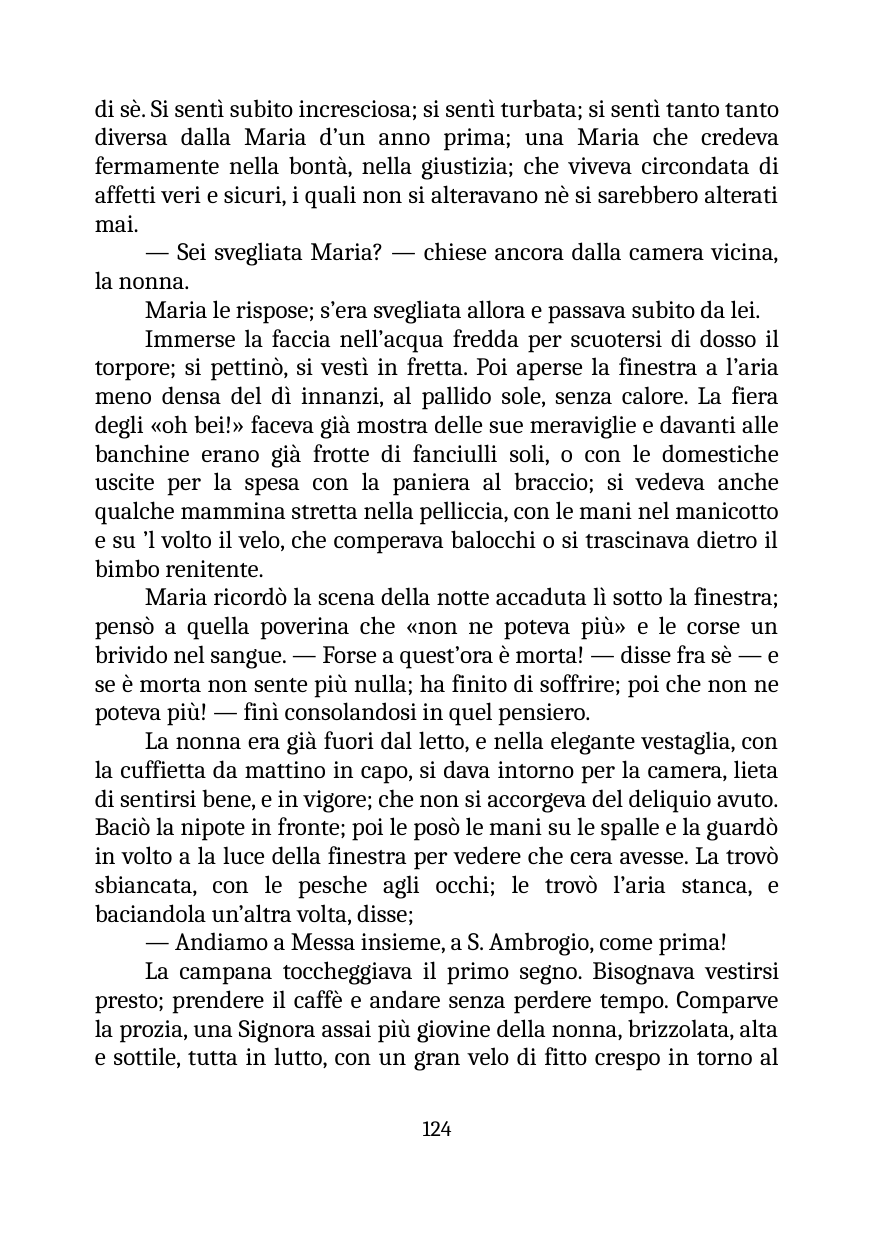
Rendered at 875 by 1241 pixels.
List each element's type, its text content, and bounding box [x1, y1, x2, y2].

text Maria le rispose; s’era svegliata allora e passava subito da lei. [94, 296, 779, 324]
text — Andiamo a Messa insieme, a S. Ambrogio, come prima! [94, 928, 779, 957]
text di sè. Si sentì subito incresciosa; si sentì turbata; si sentì tanto tanto diversa dalla Maria d’un anno prima; una Maria che credeva fermamente nella bontà, nella giustizia; che viveva circondata di affetti veri e sicuri, i quali non si alteravano nè si sarebbero alterati mai. [94, 94, 779, 238]
text — Sei svegliata Maria? — chiese ancora dalla camera vicina, la nonna. [94, 238, 779, 296]
text La campana toccheggiava il primo segno. Bisognava vestirsi presto; prendere il caffè e andare senza perdere tempo. Comparve la prozia, una Signora assai più giovine della nonna, brizzolata, alta e sottile, tutta in lutto, con un gran velo di fitto crespo in torno al [94, 957, 779, 1072]
text Maria ricordò la scena della notte accaduta lì sotto la finestra; pensò a quella poverina che «non ne poteva più» e le corse un brivido nel sangue. — Forse a quest’ora è morta! — disse fra sè — e se è morta non sente più nulla; ha finito di soffrire; poi che non ne poteva più! — finì consolandosi in quel pensiero. [94, 583, 779, 727]
text La nonna era già fuori dal letto, e nella elegante vestaglia, con la cuffietta da mattino in capo, si dava intorno per la camera, lieta di sentirsi bene, e in vigore; che non si accorgeva del deliquio avuto. Baciò la nipote in fronte; poi le posò le mani su le spalle e la guardò in volto a la luce della finestra per vedere che cera avesse. La trovò sbiancata, con le pesche agli occhi; le trovò l’aria stanca, e baciandola un’altra volta, disse; [94, 727, 779, 928]
text Immerse la faccia nell’acqua fredda per scuotersi di dosso il torpore; si pettinò, si vestì in fretta. Poi aperse la finestra a l’aria meno densa del dì innanzi, al pallido sole, senza calore. La fiera degli «oh bei!» faceva già mostra delle sue meraviglie e davanti alle banchine erano già frotte di fanciulli soli, o con le domestiche uscite per la spesa con la paniera al braccio; si vedeva anche qualche mammina stretta nella pelliccia, con le mani nel manicotto e su ’l volto il velo, che comperava balocchi o si trascinava dietro il bimbo renitente. [94, 324, 779, 583]
